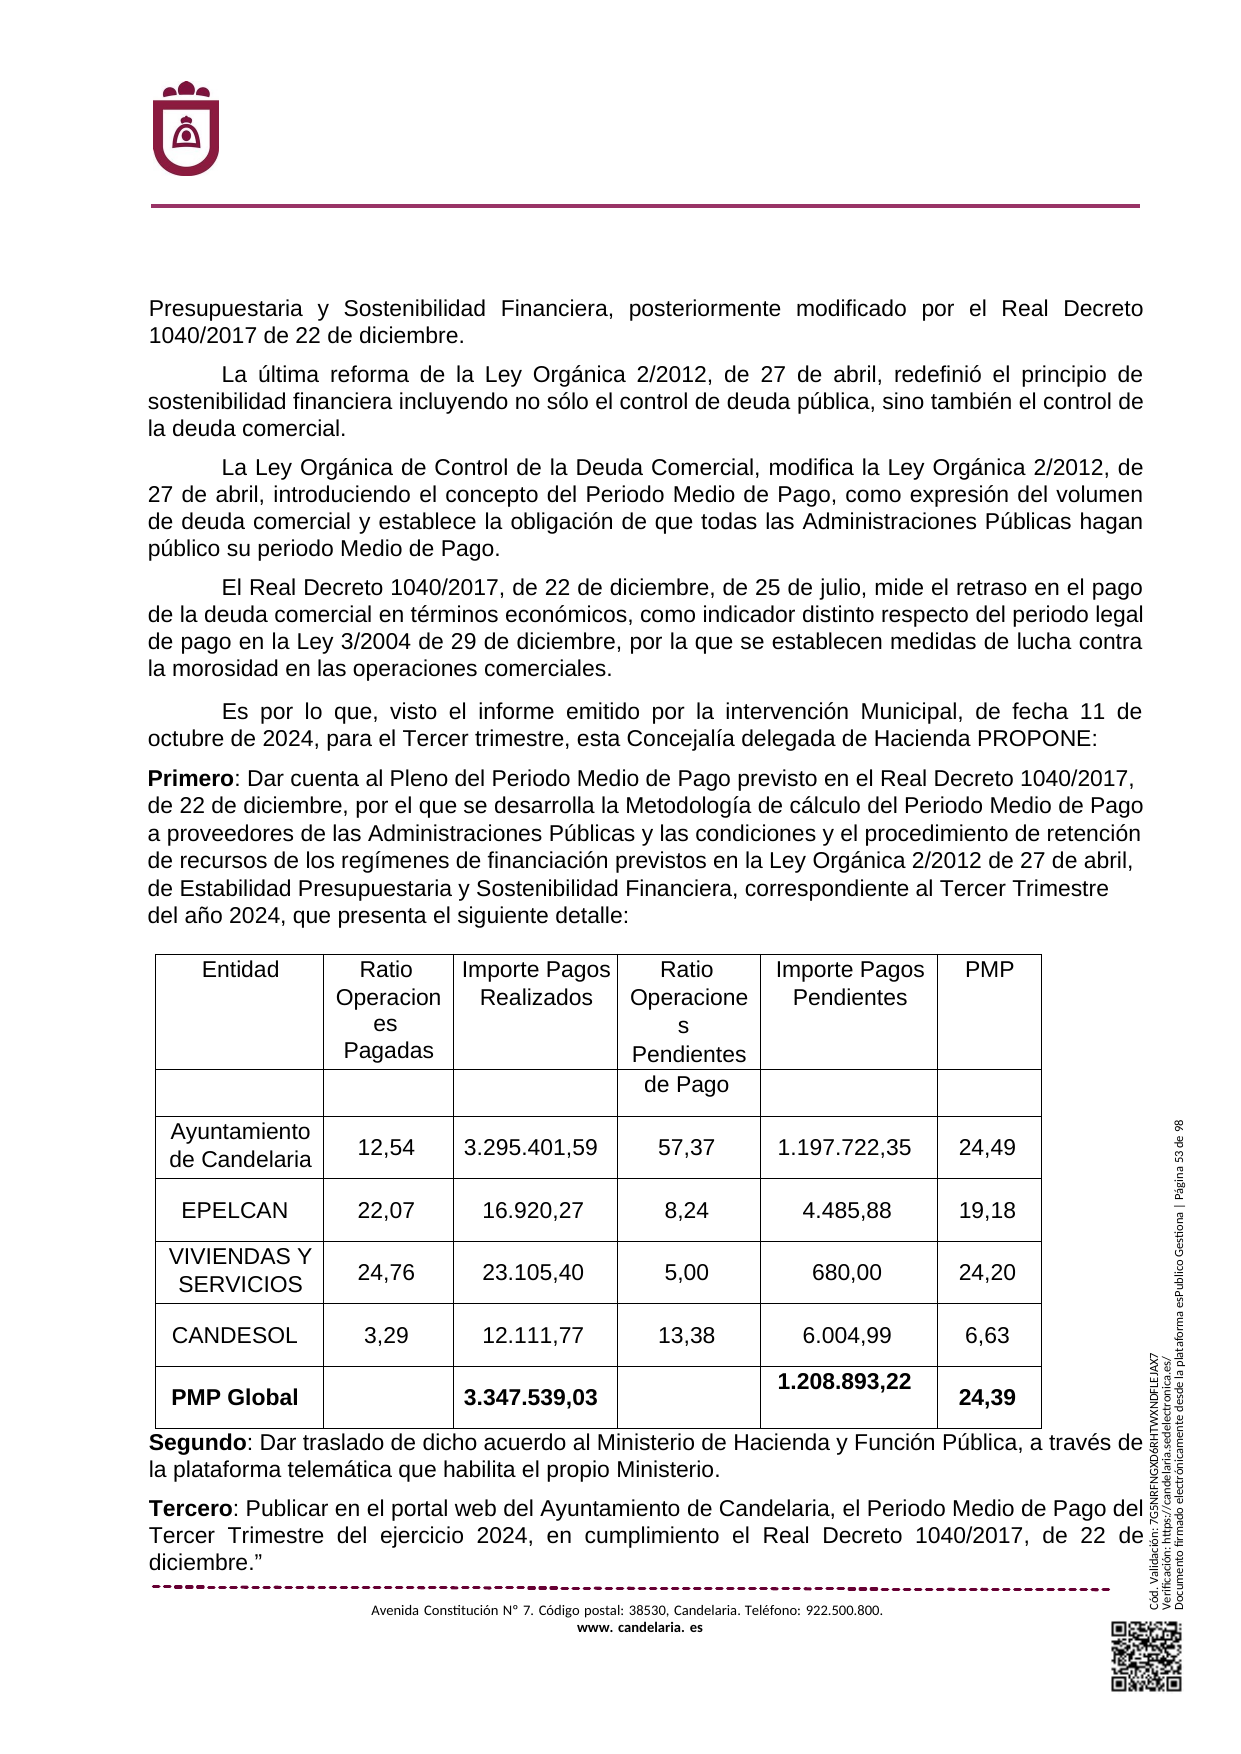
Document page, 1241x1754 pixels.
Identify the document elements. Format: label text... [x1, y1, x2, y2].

table_cell 23.105,40 [454, 1242, 617, 1303]
table_cell [618, 1367, 760, 1428]
table_cell CANDESOL [156, 1304, 323, 1366]
table_cell 16.920,27 [454, 1179, 617, 1241]
table_cell 3.295.401,59 [454, 1117, 617, 1178]
table_cell 4.485,88 [761, 1179, 937, 1241]
text Tercero: Publicar en el portal web del Ayuntamiento de Candelaria, el Periodo Medio de Pago del Tercer Trimestre del ejercicio 2024, en cumplimiento el Real Decreto 1040/2017, de 22 de diciembre.” [149, 1495, 1144, 1576]
table_header Ratio Operacione s Pendientes [618, 955, 760, 1069]
table_cell 6,63 [938, 1304, 1041, 1366]
table_cell 24,39 [938, 1367, 1041, 1428]
table_header Importe Pagos Pendientes [761, 955, 937, 1069]
table_cell 57,37 [618, 1117, 760, 1178]
table_cell 3,29 [324, 1304, 453, 1366]
table_cell Ayuntamiento de Candelaria [156, 1117, 323, 1178]
table_cell 24,20 [938, 1242, 1041, 1303]
text Primero: Dar cuenta al Pleno del Periodo Medio de Pago previsto en el Real Decreto 1040/2017, de 22 de diciembre, por el que se desarrolla la Metodología de cálculo del Periodo Medio de Pago a proveedores de las Administraciones Públicas y las condiciones y el procedimiento de retención de recursos de los regímenes de financiación previstos en la Ley Orgánica 2/2012 de 27 de abril, de Estabilidad Presupuestaria y Sostenibilidad Financiera, correspondiente al Tercer Trimestre del año 2024, que presenta el siguiente detalle: [147, 765, 1144, 928]
text Presupuestaria y Sostenibilidad Financiera, posteriormente modificado por el Real Decreto 1040/2017 de 22 de diciembre. [149, 295, 1144, 349]
text El Real Decreto 1040/2017, de 22 de diciembre, de 25 de julio, mide el retraso en el pago de la deuda comercial en términos económicos, como indicador distinto respecto del periodo legal de pago en la Ley 3/2004 de 29 de diciembre, por la que se establecen medidas de lucha contra la morosidad en las operaciones comerciales. [148, 574, 1144, 681]
table_header Ratio Operacion es Pagadas [324, 955, 453, 1069]
table_header Importe Pagos Realizados [454, 955, 617, 1069]
table_cell 680,00 [761, 1242, 937, 1303]
table_cell 24,49 [938, 1117, 1041, 1178]
text La última reforma de la Ley Orgánica 2/2012, de 27 de abril, redefinió el principio de sostenibilidad financiera incluyendo no sólo el control de deuda pública, sino también el control de la deuda comercial. [148, 361, 1144, 442]
table_cell 5,00 [618, 1242, 760, 1303]
table_cell 22,07 [324, 1179, 453, 1241]
table_cell 19,18 [938, 1179, 1041, 1241]
table_header Entidad [156, 955, 323, 1069]
table_cell [761, 1070, 937, 1116]
table_cell 3.347.539,03 [454, 1367, 617, 1428]
table_cell 12.111,77 [454, 1304, 617, 1366]
table_cell 8,24 [618, 1179, 760, 1241]
table_cell [938, 1070, 1041, 1116]
text Es por lo que, visto el informe emitido por la intervención Municipal, de fecha 11 de octubre de 2024, para el Tercer trimestre, esta Concejalía delegada de Hacienda PROPONE: [148, 698, 1144, 751]
table_cell 24,76 [324, 1242, 453, 1303]
table_cell PMP Global [156, 1367, 323, 1428]
table_cell [454, 1070, 617, 1116]
table_cell 1.208.893,22 [761, 1367, 937, 1428]
table_cell VIVIENDAS Y SERVICIOS [156, 1242, 323, 1303]
table_cell [156, 1070, 323, 1116]
table_cell de Pago [618, 1070, 760, 1116]
table_cell 1.197.722,35 [761, 1117, 937, 1178]
table_cell 13,38 [618, 1304, 760, 1366]
table_cell 6.004,99 [761, 1304, 937, 1366]
table_cell [324, 1367, 453, 1428]
text La Ley Orgánica de Control de la Deuda Comercial, modifica la Ley Orgánica 2/2012, de 27 de abril, introduciendo el concepto del Periodo Medio de Pago, como expresión del volumen de deuda comercial y establece la obligación de que todas las Administraciones Públicas hagan público su periodo Medio de Pago. [148, 454, 1144, 562]
table_cell [324, 1070, 453, 1116]
text Segundo: Dar traslado de dicho acuerdo al Ministerio de Hacienda y Función Pública, a través de la plataforma telemática que habilita el propio Ministerio. [149, 1429, 1144, 1483]
table_cell EPELCAN [156, 1179, 323, 1241]
table_header PMP [938, 955, 1041, 1069]
table_cell 12,54 [324, 1117, 453, 1178]
